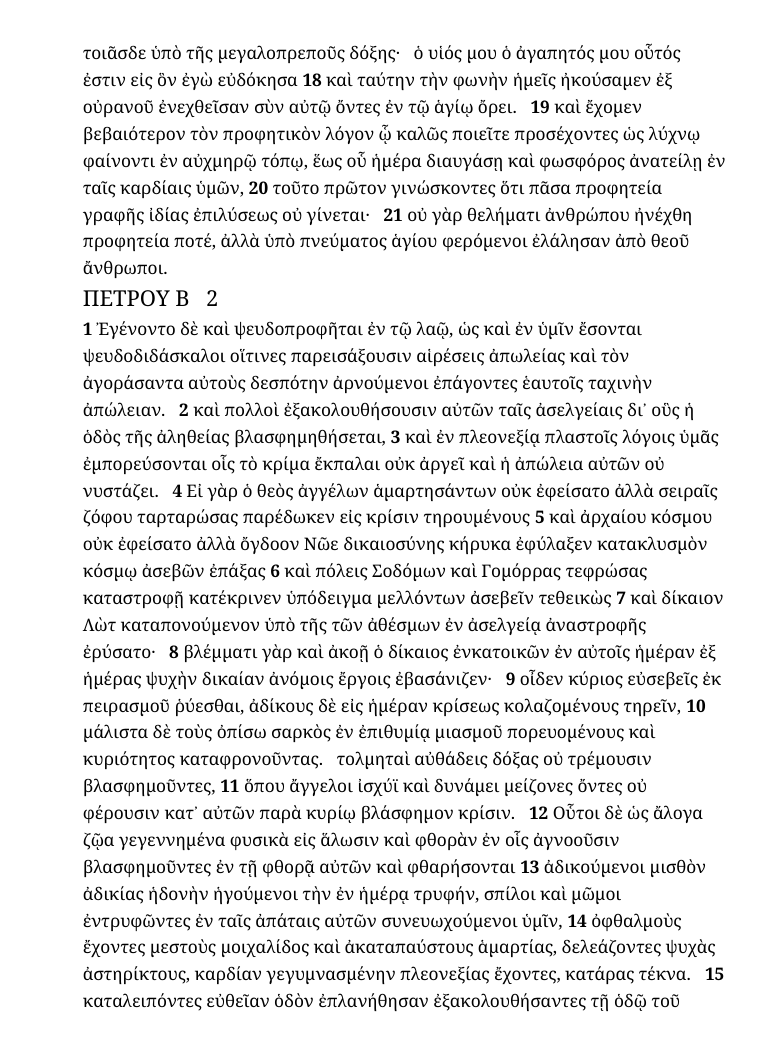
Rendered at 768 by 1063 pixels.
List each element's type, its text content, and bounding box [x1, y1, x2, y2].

text 1 Ἐγένοντο δὲ καὶ ψευδοπροφῆται ἐν τῷ λαῷ, ὡς καὶ ἐν ὑμῖν ἔσονται ψευδοδιδάσκαλοι οἵτινες παρεισάξουσιν αἱρέσεις ἀπωλείας καὶ τὸν ἀγοράσαντα αὐτοὺς δεσπότην ἀρνούμενοι ἐπάγοντες ἑαυτοῖς ταχινὴν ἀπώλειαν. 2 καὶ πολλοὶ ἐξακολουθήσουσιν αὐτῶν ταῖς ἀσελγείαις δι᾽ οὓς ἡ ὁδὸς τῆς ἀληθείας βλασφημηθήσεται, 3 καὶ ἐν πλεονεξίᾳ πλαστοῖς λόγοις ὑμᾶς ἐμπορεύσονται οἷς τὸ κρίμα ἔκπαλαι οὐκ ἀργεῖ καὶ ἡ ἀπώλεια αὐτῶν οὐ νυστάζει. 4 Εἰ γὰρ ὁ θεὸς ἀγγέλων ἁμαρτησάντων οὐκ ἐφείσατο ἀλλὰ σειραῖς ζόφου ταρταρώσας παρέδωκεν εἰς κρίσιν τηρουμένους 5 καὶ ἀρχαίου κόσμου οὐκ ἐφείσατο ἀλλὰ ὄγδοον Νῶε δικαιοσύνης κήρυκα ἐφύλαξεν κατακλυσμὸν κόσμῳ ἀσεβῶν ἐπάξας 6 καὶ πόλεις Σοδόμων καὶ Γομόρρας τεφρώσας καταστροφῇ κατέκρινεν ὑπόδειγμα μελλόντων ἀσεβεῖν τεθεικὼς 7 καὶ δίκαιον Λὼτ καταπονούμενον ὑπὸ τῆς τῶν ἀθέσμων ἐν ἀσελγείᾳ ἀναστροφῆς ἐρύσατο· 8 βλέμματι γὰρ καὶ ἀκοῇ ὁ δίκαιος ἐνκατοικῶν ἐν αὐτοῖς ἡμέραν ἐξ ἡμέρας ψυχὴν δικαίαν ἀνόμοις ἔργοις ἐβασάνιζεν· 9 οἶδεν κύριος εὐσεβεῖς ἐκ πειρασμοῦ ῥύεσθαι, ἀδίκους δὲ εἰς ἡμέραν κρίσεως κολαζομένους τηρεῖν, 10 μάλιστα δὲ τοὺς ὀπίσω σαρκὸς ἐν ἐπιθυμίᾳ μιασμοῦ πορευομένους καὶ κυριότητος καταφρονοῦντας. τολμηταὶ αὐθάδεις δόξας οὐ τρέμουσιν βλασφημοῦντες, 11 ὅπου ἄγγελοι ἰσχύϊ καὶ δυνάμει μείζονες ὄντες οὐ φέρουσιν κατ᾽ αὐτῶν παρὰ κυρίῳ βλάσφημον κρίσιν. 12 Οὗτοι δὲ ὡς ἄλογα ζῷα γεγεννημένα φυσικὰ εἰς ἅλωσιν καὶ φθορὰν ἐν οἷς ἀγνοοῦσιν βλασφημοῦντες ἐν τῇ φθορᾷ αὐτῶν καὶ φθαρήσονται 13 ἀδικούμενοι μισθὸν ἀδικίας ἡδονὴν ἡγούμενοι τὴν ἐν ἡμέρᾳ τρυφήν, σπίλοι καὶ μῶμοι ἐντρυφῶντες ἐν ταῖς ἀπάταις αὐτῶν συνευωχούμενοι ὑμῖν, 14 ὀφθαλμοὺς ἔχοντες μεστοὺς μοιχαλίδος καὶ ἀκαταπαύστους ἁμαρτίας, δελεάζοντες ψυχὰς ἀστηρίκτους, καρδίαν γεγυμνασμένην πλεονεξίας ἔχοντες, κατάρας τέκνα. 15 καταλειπόντες εὐθεῖαν ὁδὸν ἐπλανήθησαν ἐξακολουθήσαντες τῇ ὁδῷ τοῦ [83, 317, 726, 1013]
text τοιᾶσδε ὑπὸ τῆς μεγαλοπρεποῦς δόξης· ὁ υἱός μου ὁ ἀγαπητός μου οὗτός ἐστιν εἰς ὃν ἐγὼ εὐδόκησα 18 καὶ ταύτην τὴν φωνὴν ἡμεῖς ἠκούσαμεν ἐξ οὐρανοῦ ἐνεχθεῖσαν σὺν αὐτῷ ὄντες ἐν τῷ ἁγίῳ ὄρει. 19 καὶ ἔχομεν βεβαιότερον τὸν προφητικὸν λόγον ᾧ καλῶς ποιεῖτε προσέχοντες ὡς λύχνῳ φαίνοντι ἐν αὐχμηρῷ τόπῳ, ἕως οὗ ἡμέρα διαυγάσῃ καὶ φωσφόρος ἀνατείλῃ ἐν ταῖς καρδίαις ὑμῶν, 20 τοῦτο πρῶτον γινώσκοντες ὅτι πᾶσα προφητεία γραφῆς ἰδίας ἐπιλύσεως οὐ γίνεται· 21 οὐ γὰρ θελήματι ἀνθρώπου ἠνέχθη προφητεία ποτέ, ἀλλὰ ὑπὸ πνεύματος ἁγίου φερόμενοι ἐλάλησαν ἀπὸ θεοῦ ἄνθρωποι. [83, 41, 726, 280]
text ΠΕΤΡΟΥ Β 2 [83, 283, 726, 313]
